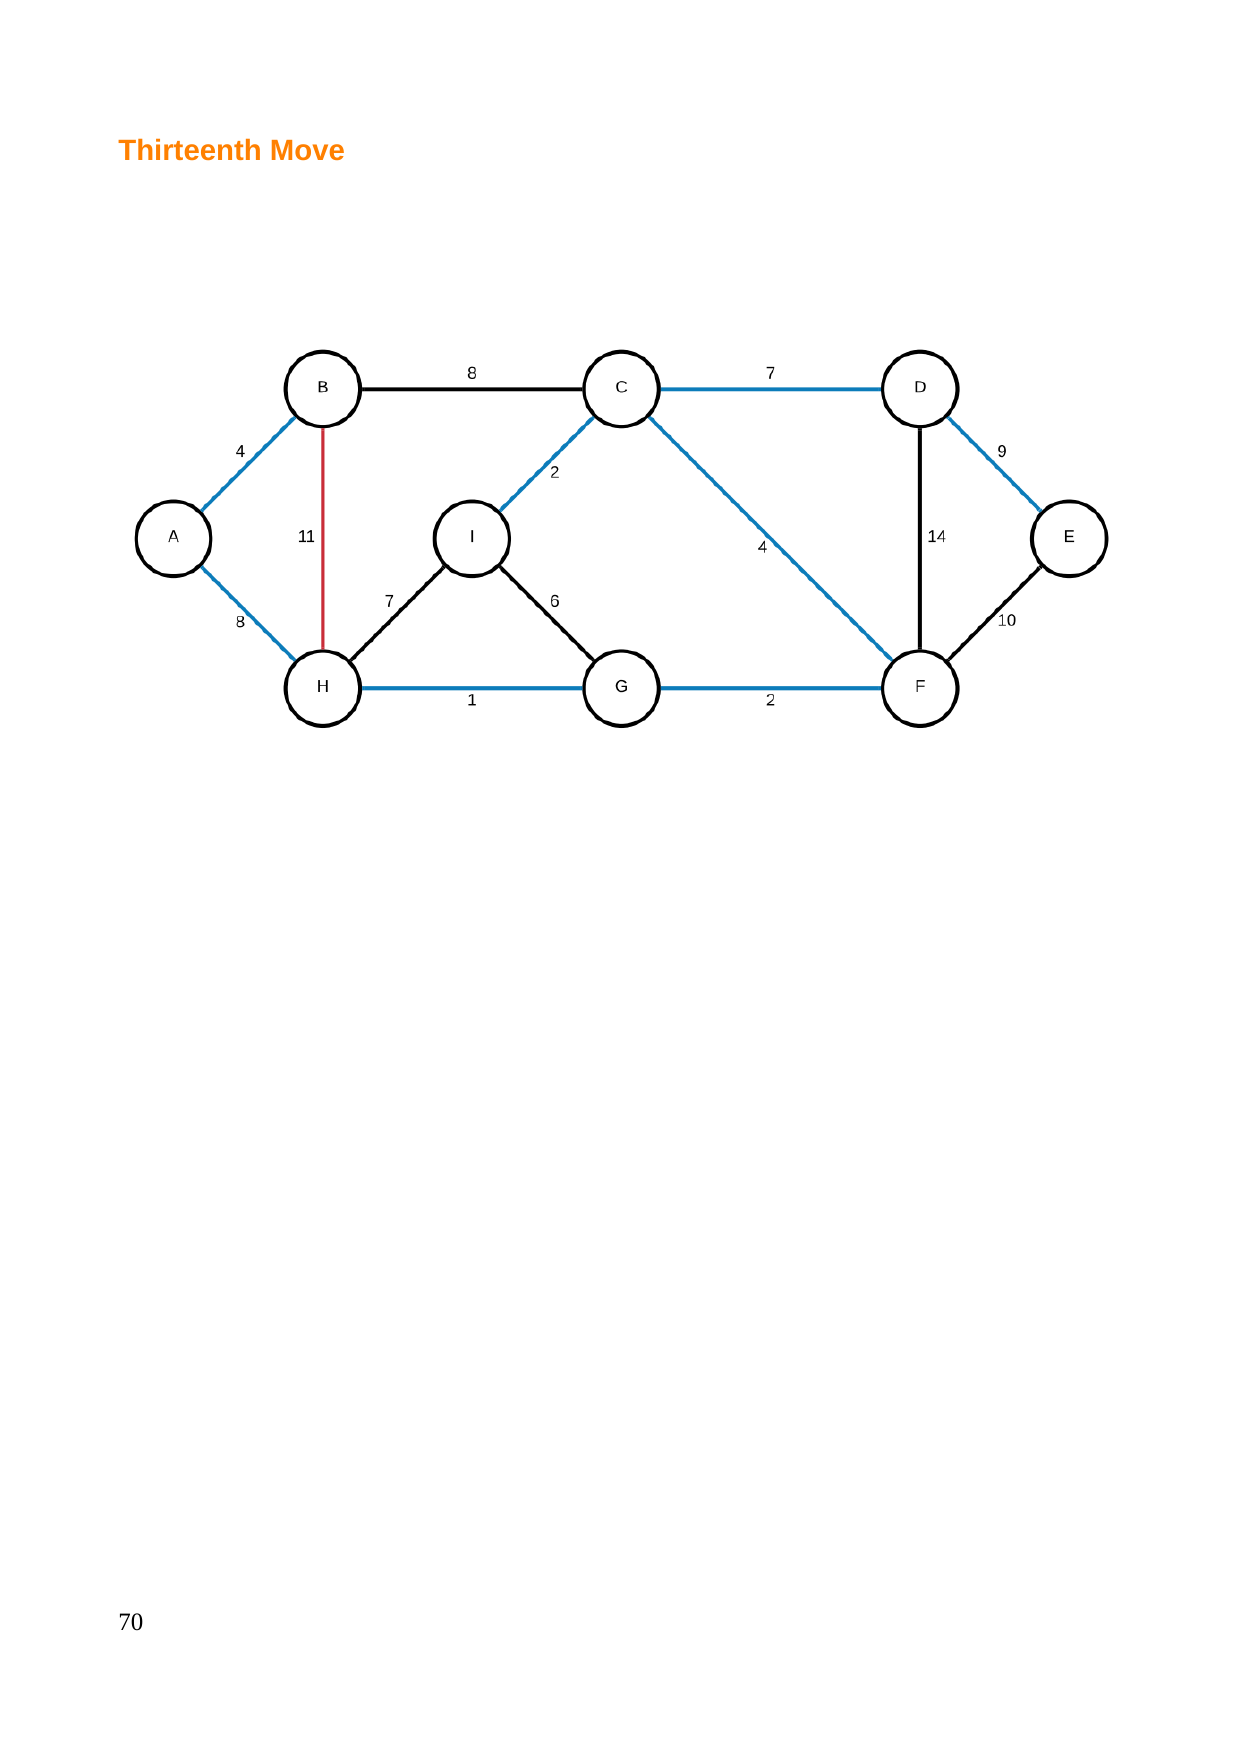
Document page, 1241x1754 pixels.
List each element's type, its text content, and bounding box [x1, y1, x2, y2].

picture [118, 183, 1122, 894]
subtitle Thirteenth Move [118, 133, 1122, 166]
